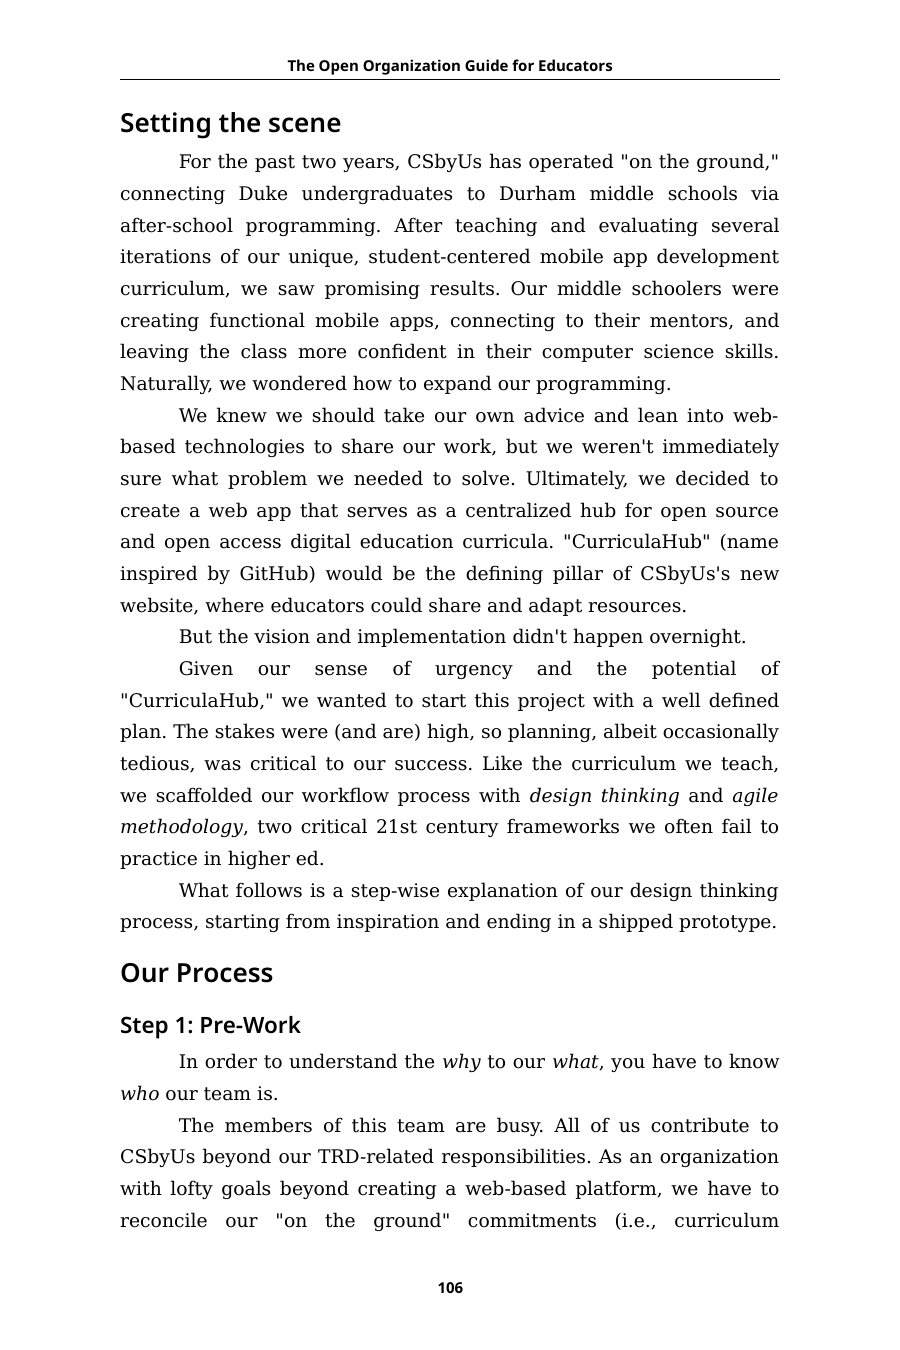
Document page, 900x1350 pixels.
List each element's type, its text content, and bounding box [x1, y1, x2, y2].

text We knew we should take our own advice and lean into web-based technologies to share our work, but we weren't immediately sure what problem we needed to solve. Ultimately, we decided to create a web app that serves as a centralized hub for open source and open access digital education curricula. "CurriculaHub" (name inspired by GitHub) would be the defining pillar of CSbyUs's new website, where educators could share and adapt resources. [120, 405, 780, 617]
subtitle Our Process [120, 958, 780, 988]
text In order to understand the why to our what, you have to know who our team is. [120, 1052, 780, 1105]
text For the past two years, CSbyUs has operated "on the ground," connecting Duke undergraduates to Durham middle schools via after-school programming. After teaching and evaluating several iterations of our unique, student-centered mobile app development curriculum, we saw promising results. Our middle schoolers were creating functional mobile apps, connecting to their mentors, and leaving the class more confident in their computer science skills. Naturally, we wondered how to expand our programming. [120, 152, 780, 395]
text But the vision and implementation didn't happen overnight. [120, 627, 780, 648]
text The members of this team are busy. All of us contribute to CSbyUs beyond our TRD-related responsibilities. As an organization with lofty goals beyond creating a web-based platform, we have to reconcile our "on the ground" commitments (i.e., curriculum [120, 1115, 780, 1232]
subtitle Step 1: Pre-Work [120, 1013, 780, 1039]
subtitle Setting the scene [120, 109, 780, 139]
text Given our sense of urgency and the potential of "CurriculaHub," we wanted to start this project with a well defined plan. The stakes were (and are) high, so planning, albeit occasionally tedious, was critical to our success. Like the curriculum we teach, we scaffolded our workflow process with design thinking and agile methodology, two critical 21st century frameworks we often fail to practice in higher ed. [120, 658, 780, 870]
text What follows is a step-wise explanation of our design thinking process, starting from inspiration and ending in a shipped prototype. [120, 880, 780, 933]
